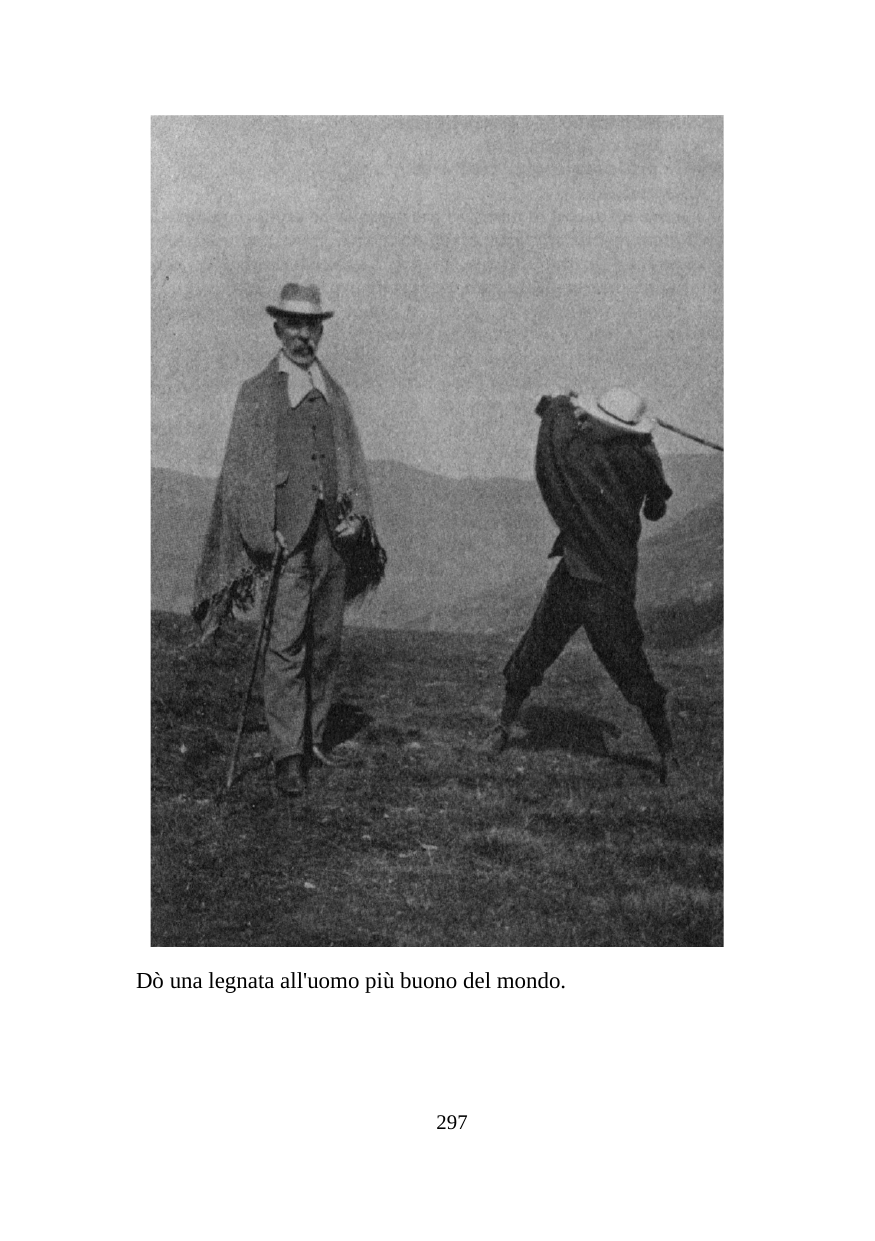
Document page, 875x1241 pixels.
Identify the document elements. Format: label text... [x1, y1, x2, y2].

text Dò una legnata all'uomo più buono del mondo. [106, 967, 768, 994]
picture [150, 115, 724, 947]
